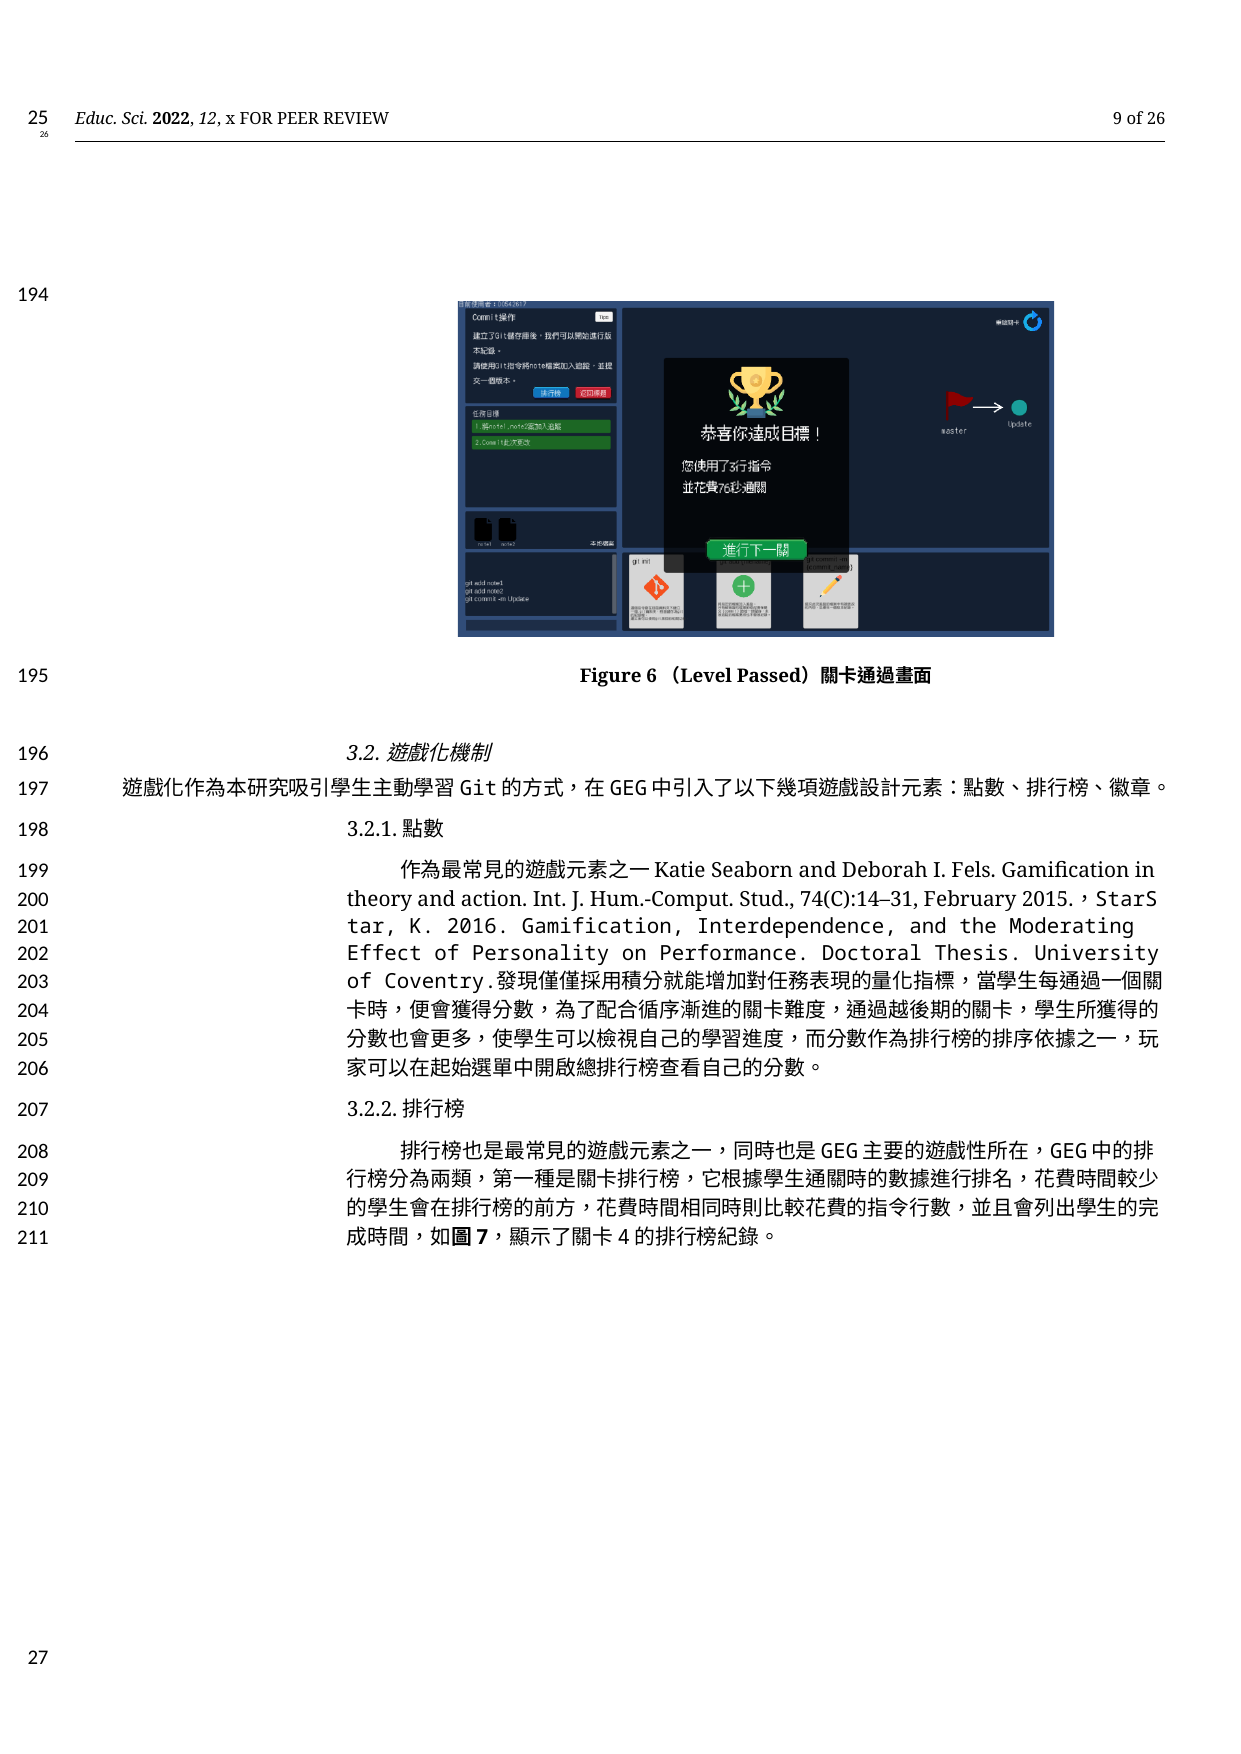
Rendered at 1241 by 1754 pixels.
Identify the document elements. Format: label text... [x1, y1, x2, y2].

subtitle 作為最常見的遊戲元素之一[12]，Star[29]發現僅僅採用積分就能增加對任務表現的量化指標，當學生每通過一個關卡時，便會獲得分數，為了配合循序漸進的關卡難度，通過越後期的關卡，學生所獲得的分數也會更多，使學生可以檢視自己的學習進度，而分數作為排行榜的排序依據之一，玩家可以在起始選單中開啟總排行榜查看自己的分數。 [347, 855, 1165, 1081]
subtitle 遊戲化作為本研究吸引學生主動學習Git的方式，在GEG中引入了以下幾項遊戲設計元素：點數、排行榜、徽章。 [75, 772, 1165, 801]
subtitle 排行榜也是最常見的遊戲元素之一，同時也是GEG主要的遊戲性所在，GEG中的排行榜分為兩類，第一種是關卡排行榜，它根據學生通關時的數據進行排名，花費時間較少的學生會在排行榜的前方，花費時間相同時則比較花費的指令行數，並且會列出學生的完成時間，如圖7，顯示了關卡4的排行榜紀錄。 [347, 1135, 1165, 1250]
subtitle 3.2.2. 排行榜 [347, 1094, 1165, 1123]
subtitle 3.2. 遊戲化機制 [347, 737, 1165, 766]
subtitle 3.2.1. 點數 [347, 813, 1165, 842]
text Figure 6 （Level Passed）關卡通過畫面 [347, 661, 1165, 687]
